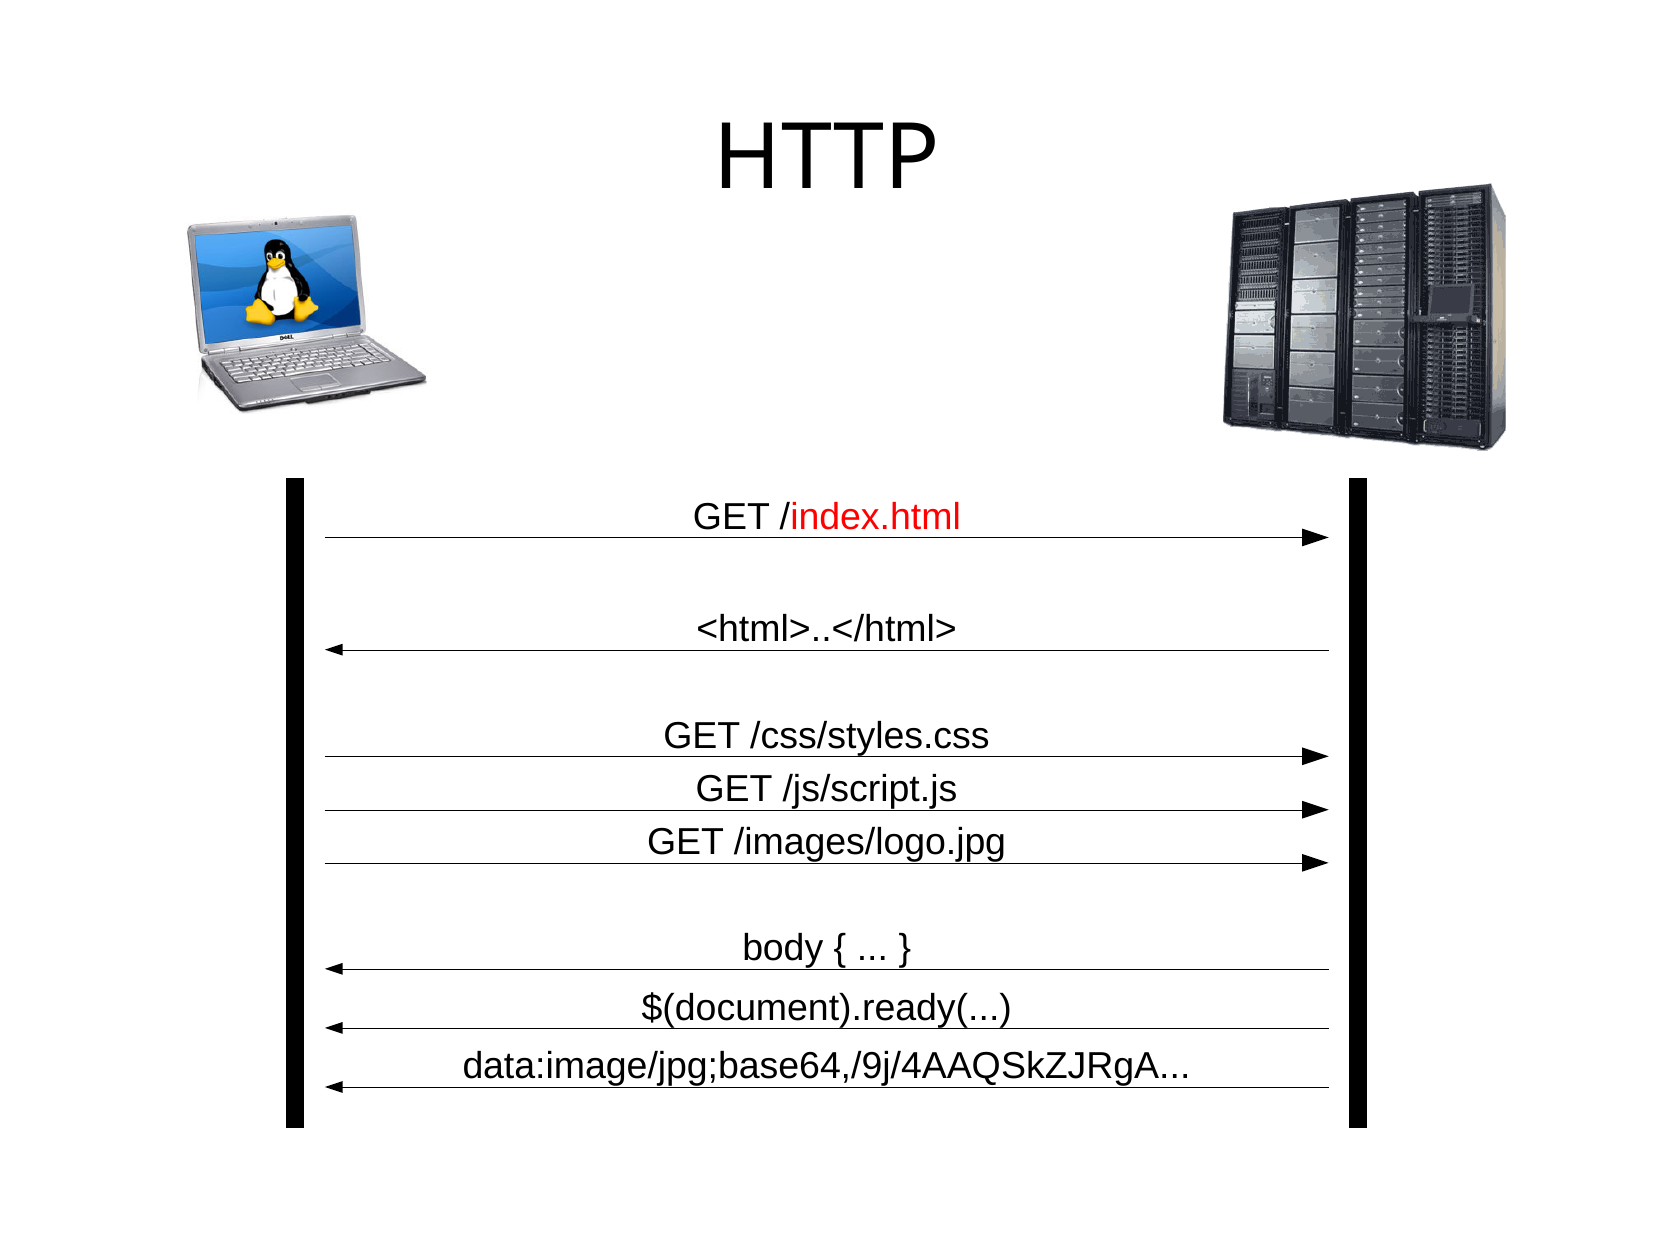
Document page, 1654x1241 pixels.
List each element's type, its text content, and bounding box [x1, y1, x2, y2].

picture [1223, 183, 1506, 451]
title HTTP [82, 49, 1571, 257]
picture [177, 183, 436, 442]
